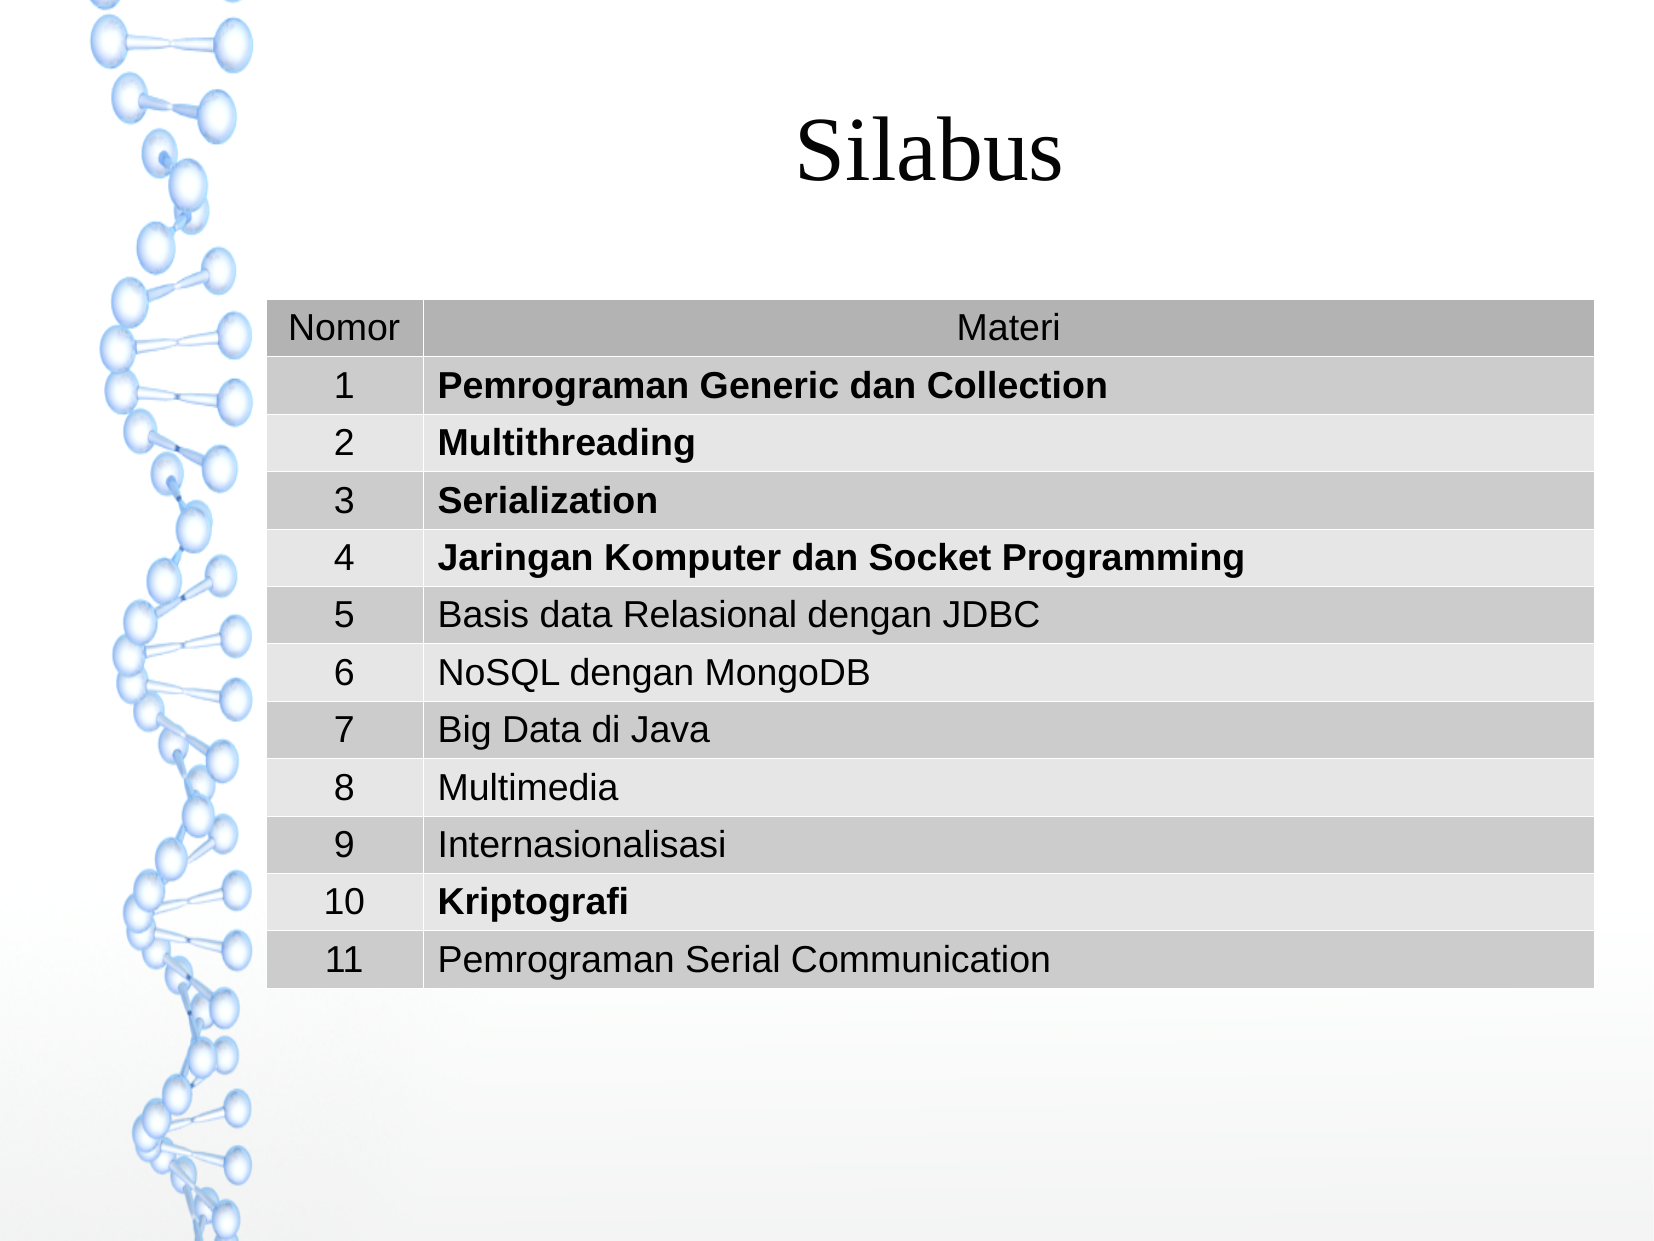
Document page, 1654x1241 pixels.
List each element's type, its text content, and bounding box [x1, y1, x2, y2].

table_cell Kriptografi [424, 874, 1594, 930]
table_cell 4 [267, 530, 423, 586]
table_cell 1 [267, 357, 423, 414]
table_cell 9 [267, 817, 423, 873]
table_cell Serialization [424, 472, 1594, 529]
picture [0, 0, 1654, 1241]
table_cell NoSQL dengan MongoDB [424, 644, 1594, 701]
table_cell 5 [267, 587, 423, 643]
table_cell 8 [267, 759, 423, 816]
table_cell Basis data Relasional dengan JDBC [424, 587, 1594, 643]
table_cell Internasionalisasi [424, 817, 1594, 873]
table_cell 10 [267, 874, 423, 930]
table_cell Multimedia [424, 759, 1594, 816]
table_cell 7 [267, 702, 423, 758]
table_header Nomor [267, 300, 423, 356]
table_cell Pemrograman Generic dan Collection [424, 357, 1594, 414]
table_cell 2 [267, 415, 423, 471]
table_cell Pemrograman Serial Communication [424, 931, 1594, 988]
table_cell 3 [267, 472, 423, 529]
table_cell Jaringan Komputer dan Socket Programming [424, 530, 1594, 586]
table_cell Big Data di Java [424, 702, 1594, 758]
table_header Materi [424, 300, 1594, 356]
table_cell 6 [267, 644, 423, 701]
table_cell Multithreading [424, 415, 1594, 471]
table_cell 11 [267, 931, 423, 988]
title Silabus [265, 47, 1595, 252]
